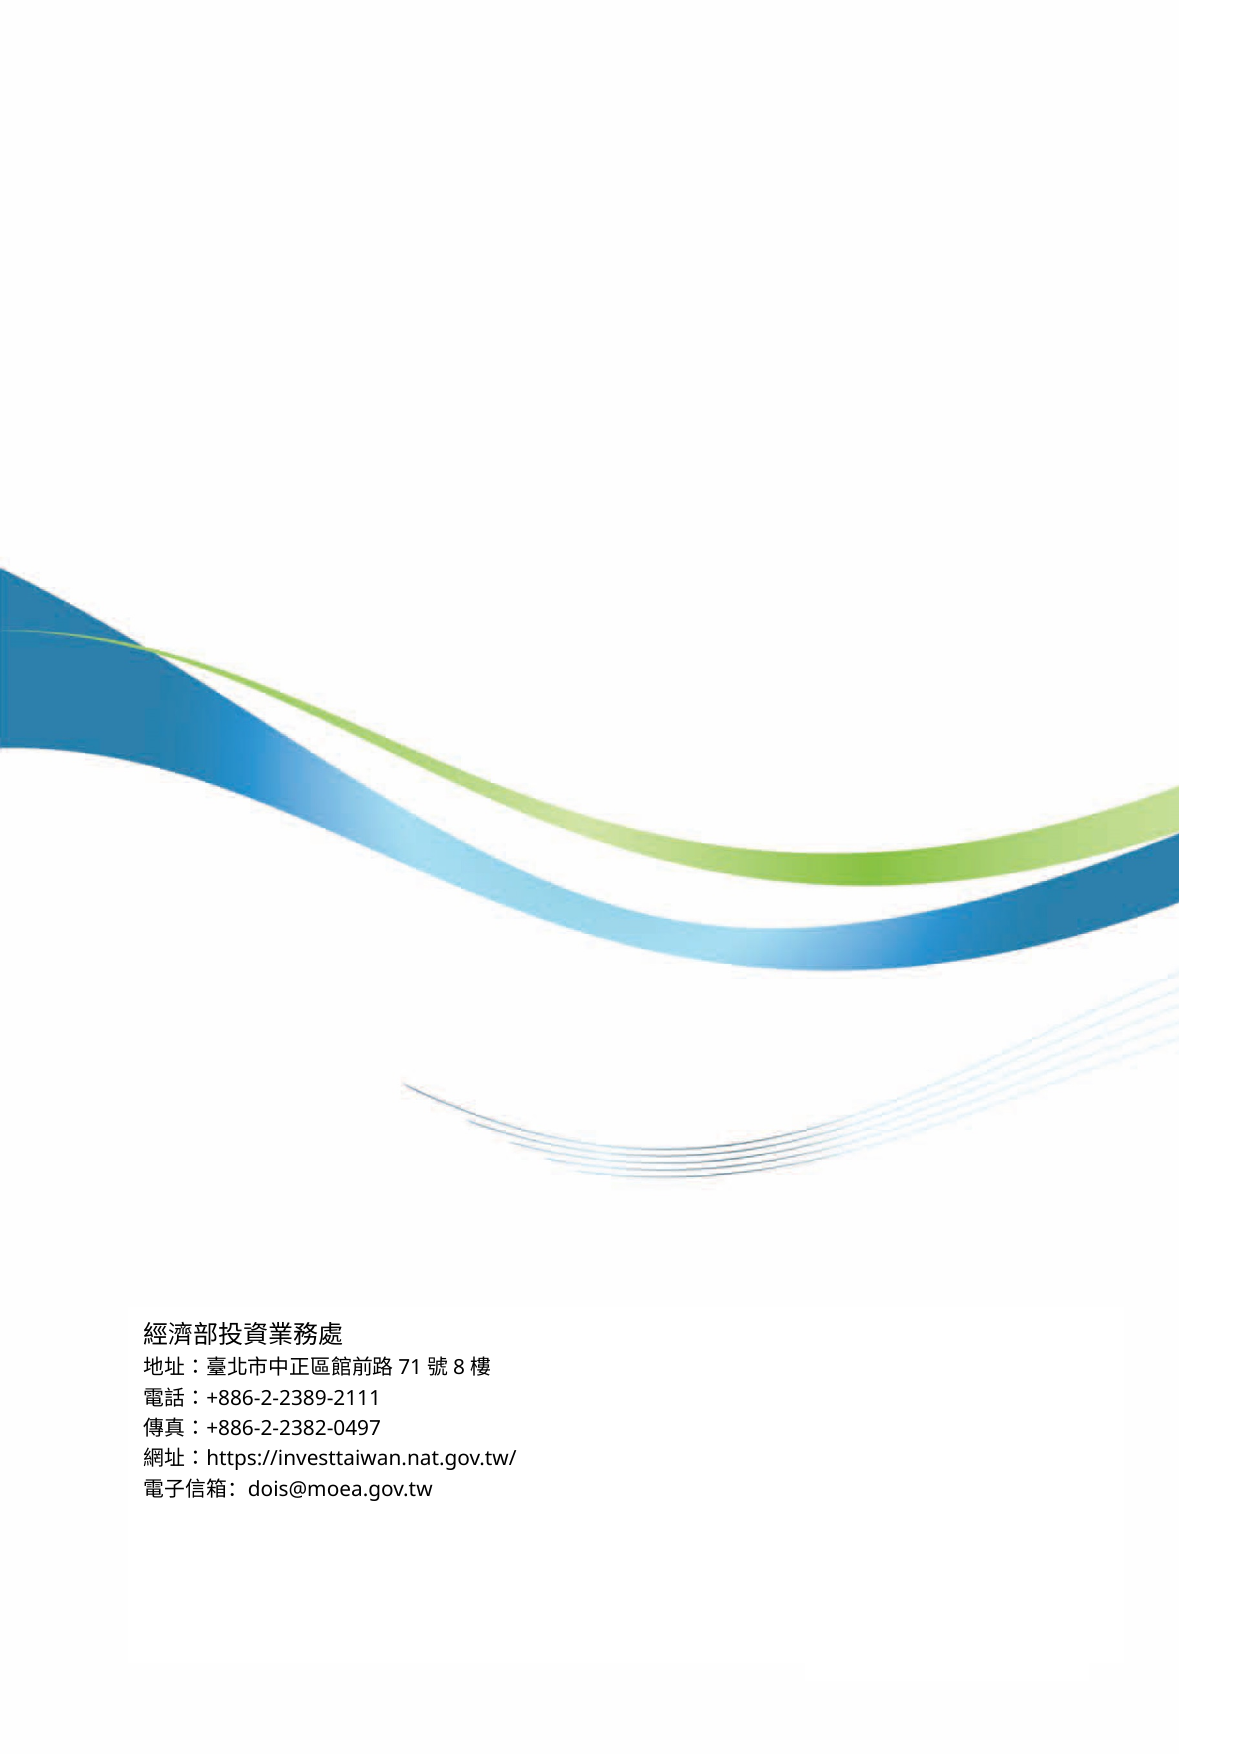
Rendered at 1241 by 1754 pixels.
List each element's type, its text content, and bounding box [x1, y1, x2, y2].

text 經濟部投資業務處 [143, 1314, 1109, 1351]
picture [0, 0, 1179, 1754]
text 傳真：+886-2-2382-0497 [143, 1411, 1109, 1441]
text 網址：https://investtaiwan.nat.gov.tw/ [143, 1441, 1109, 1472]
text 電話：+886-2-2389-2111 [143, 1381, 1109, 1411]
text 地址：臺北市中正區館前路 71 號 8 樓 [143, 1351, 1109, 1381]
text 電子信箱：dois@moea.gov.tw [143, 1472, 1109, 1502]
